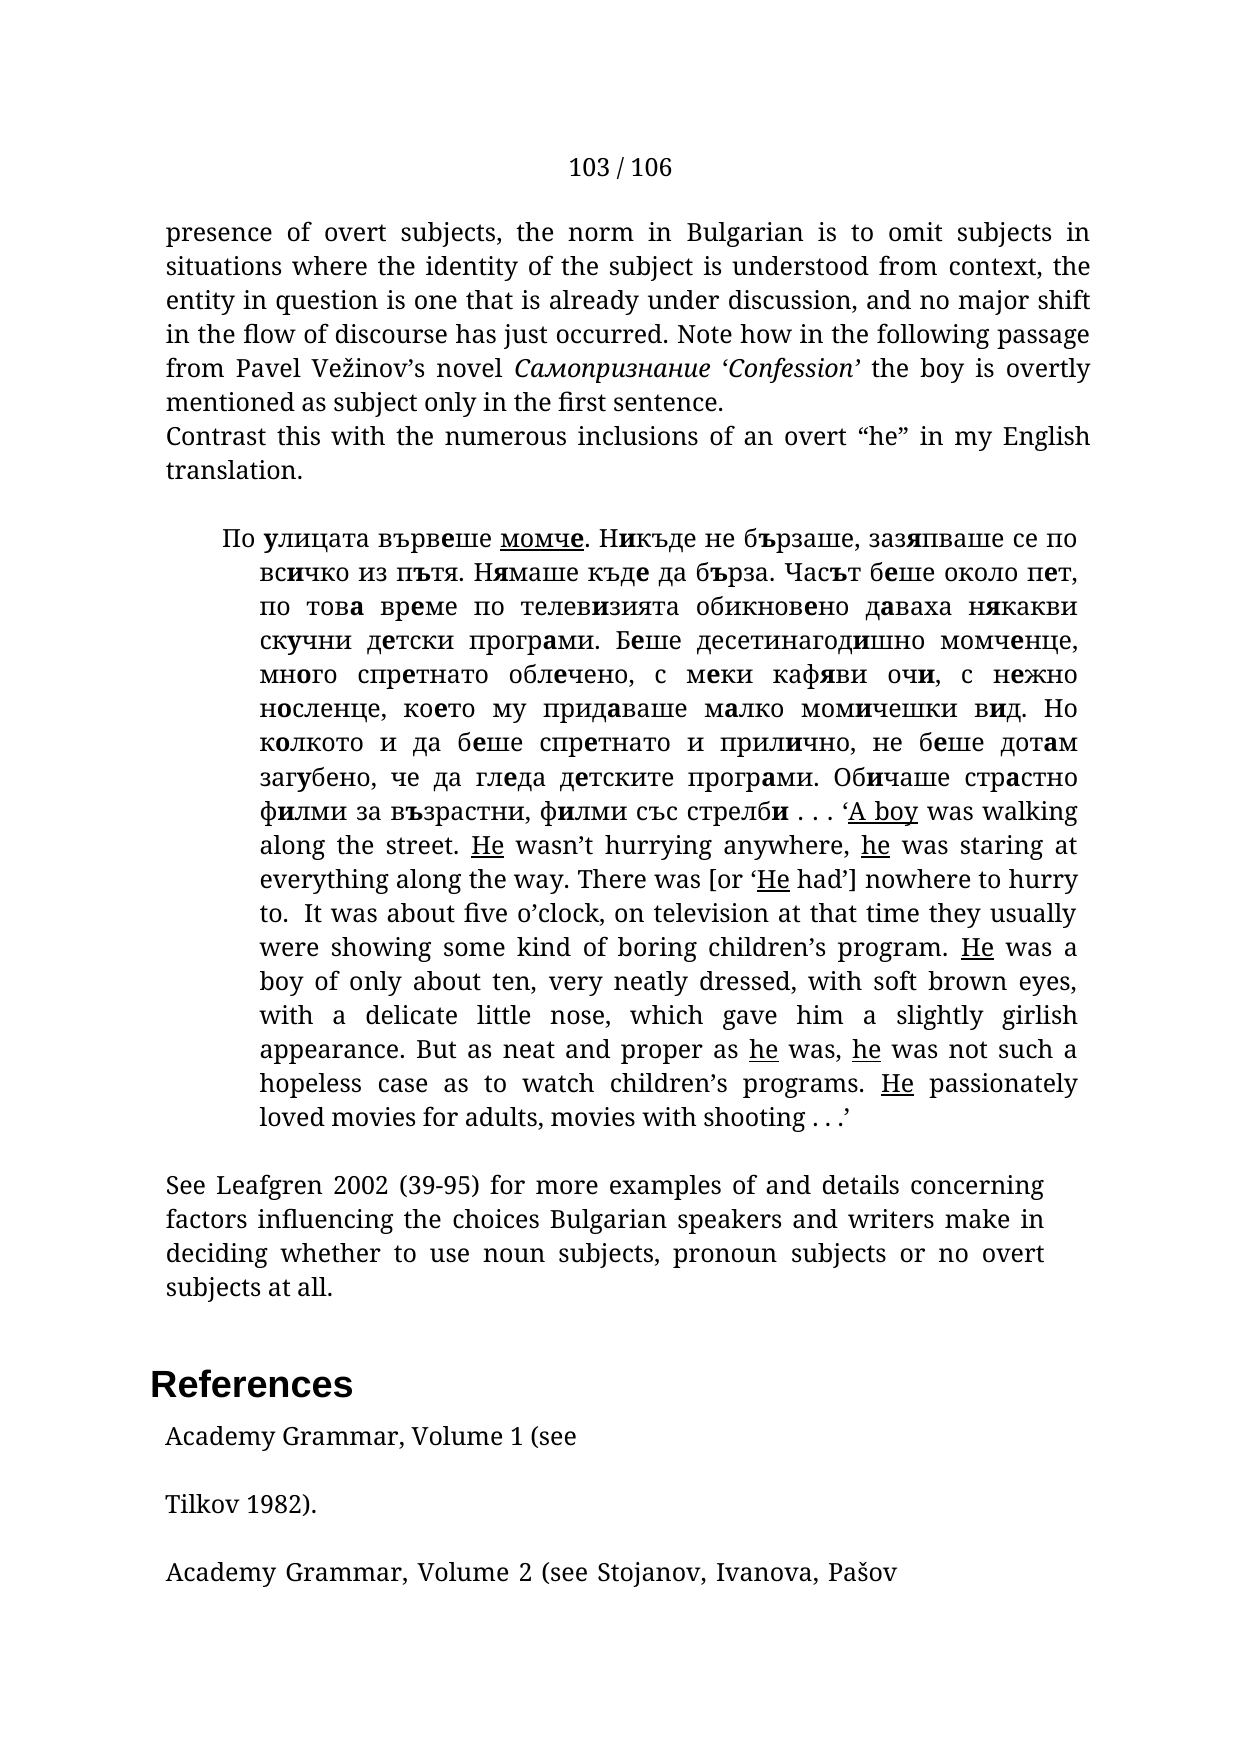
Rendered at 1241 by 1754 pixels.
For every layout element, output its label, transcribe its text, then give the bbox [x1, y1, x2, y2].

text Academy Grammar, Volume 1 (see Tilkov 1982). [165, 1418, 638, 1520]
text Academy Grammar, Volume 2 (see Stojanov, Ivanova, Pašov [166, 1554, 897, 1588]
text Contrast this with the numerous inclusions of an overt “he” in my English translation. [166, 419, 1091, 487]
text По улицата вървеше момче. Никъде не бързаше, зазяпваше се по всичко из пътя. Нямаше къде да бърза. Часът беше около пет, по това време по телевизията обикновено даваха някакви скучни детски програми. Беше десетинагодишно момченце, много спретнато облечено, с меки кафяви очи, с нежно носленце, което му придаваше малко момичешки вид. Но колкото и да беше спретнато и прилично, не беше дотам загубено, че да гледа детските програми. Обичаше страстно филми за възрастни, филми със стрелби . . . ‘A boy was walking along the street. He wasn’t hurrying anywhere, he was staring at everything along the way. There was [or ‘He had’] nowhere to hurry to. It was about five o’clock, on television at that time they usually were showing some kind of boring children’s program. He was a boy of only about ten, very neatly dressed, with soft brown eyes, with a delicate little nose, which gave him a slightly girlish appearance. But as neat and proper as he was, he was not such a hopeless case as to watch children’s programs. He passionately loved movies for adults, movies with shooting . . .’ [222, 521, 1078, 1134]
text presence of overt subjects, the norm in Bulgarian is to omit subjects in situations where the identity of the subject is understood from context, the entity in question is one that is already under discussion, and no major shift in the flow of discourse has just occurred. Note how in the following passage from Pavel Vežinov’s novel Самопризнание ‘Confession’ the boy is overtly mentioned as subject only in the first sentence. [166, 214, 1091, 419]
text See Leafgren 2002 (39-95) for more examples of and details concerning factors influencing the choices Bulgarian speakers and writers make in deciding whether to use noun subjects, pronoun subjects or no overt subjects at all. [166, 1168, 1045, 1304]
subtitle References [150, 1362, 1091, 1406]
